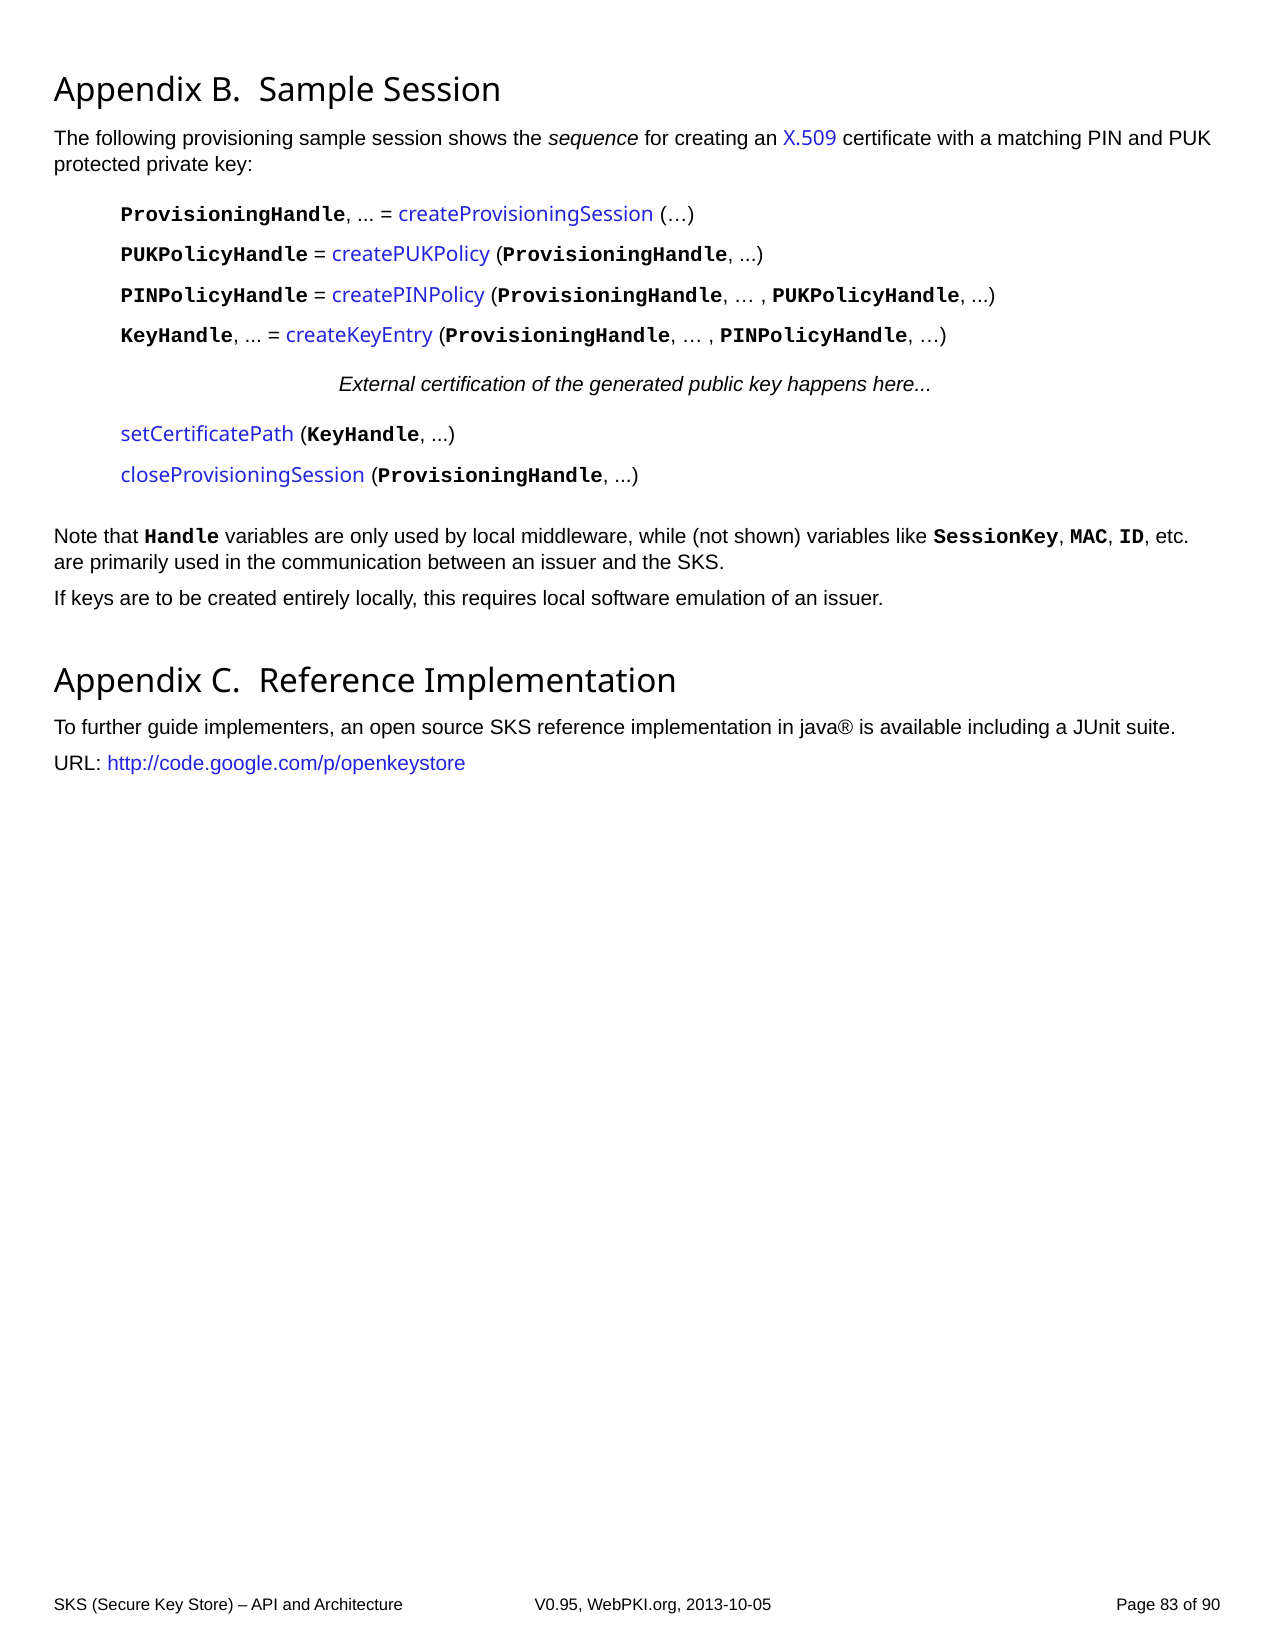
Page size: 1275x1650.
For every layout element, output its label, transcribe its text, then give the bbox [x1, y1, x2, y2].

text External certification of the generated public key happens here... [52, 372, 1221, 396]
text ProvisioningHandle, ... = createProvisioningSession (…) [120, 199, 1221, 228]
text PUKPolicyHandle = createPUKPolicy (ProvisioningHandle, ...) [120, 239, 1221, 268]
text The following provisioning sample session shows the sequence for creating an X.509 certificate with a matching PIN and PUK protected private key: [54, 123, 1221, 176]
text If keys are to be created entirely locally, this requires local software emulation of an issuer. [54, 586, 1221, 610]
text To further guide implementers, an open source SKS reference implementation in java® is available including a JUnit suite. [54, 714, 1221, 738]
text URL: http://code.google.com/p/openkeystore [54, 750, 1221, 774]
text KeyHandle, ... = createKeyEntry (ProvisioningHandle, … , PINPolicyHandle, …) [120, 320, 1221, 348]
text closeProvisioningSession (ProvisioningHandle, ...) [120, 460, 1221, 488]
text Note that Handle variables are only used by local middleware, while (not shown) variables like SessionKey, MAC, ID, etc. are primarily used in the communication between an issuer and the SKS. [54, 500, 1221, 574]
subtitle Reference Implementation [54, 657, 1221, 703]
text setCertificatePath (KeyHandle, ...) [120, 419, 1221, 448]
subtitle Sample Session [54, 66, 1221, 111]
text PINPolicyHandle = createPINPolicy (ProvisioningHandle, … , PUKPolicyHandle, ...) [120, 280, 1221, 308]
